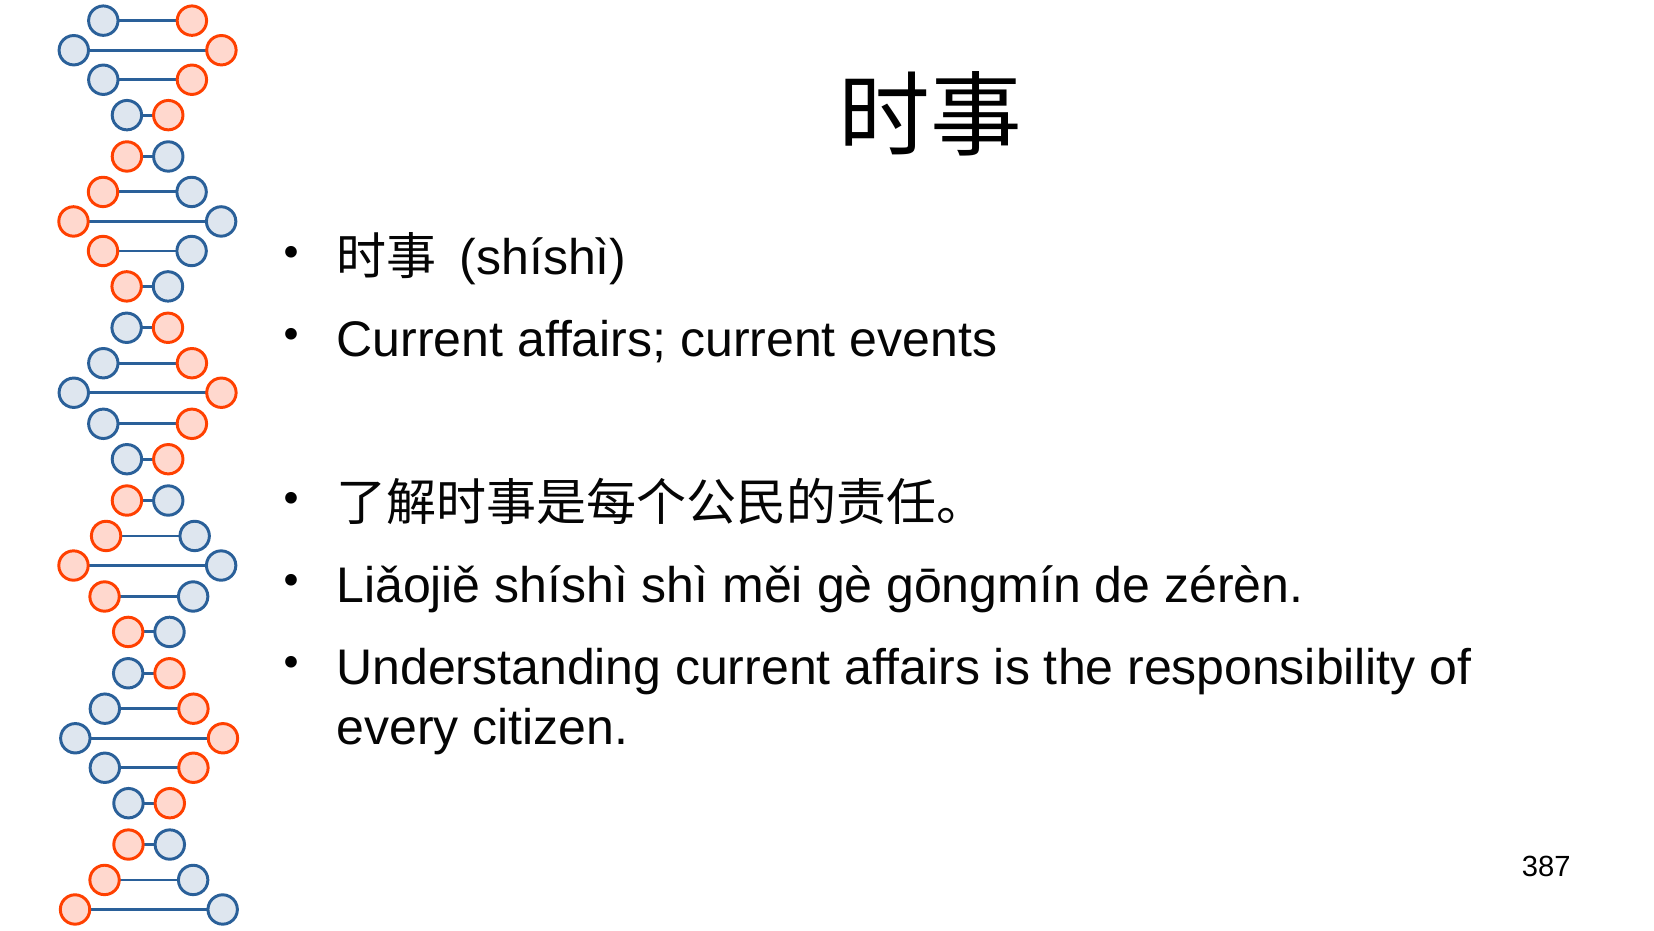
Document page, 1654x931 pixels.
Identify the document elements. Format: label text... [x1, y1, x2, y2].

title 时事 [265, 35, 1595, 189]
list 时事 (shíshì) Current affairs; current events 了解时事是每个公民的责任。 Liǎojiě shíshì shì měi gè gōngmín de zérèn. Understanding current affairs is the responsibility of every citizen. [265, 224, 1595, 764]
